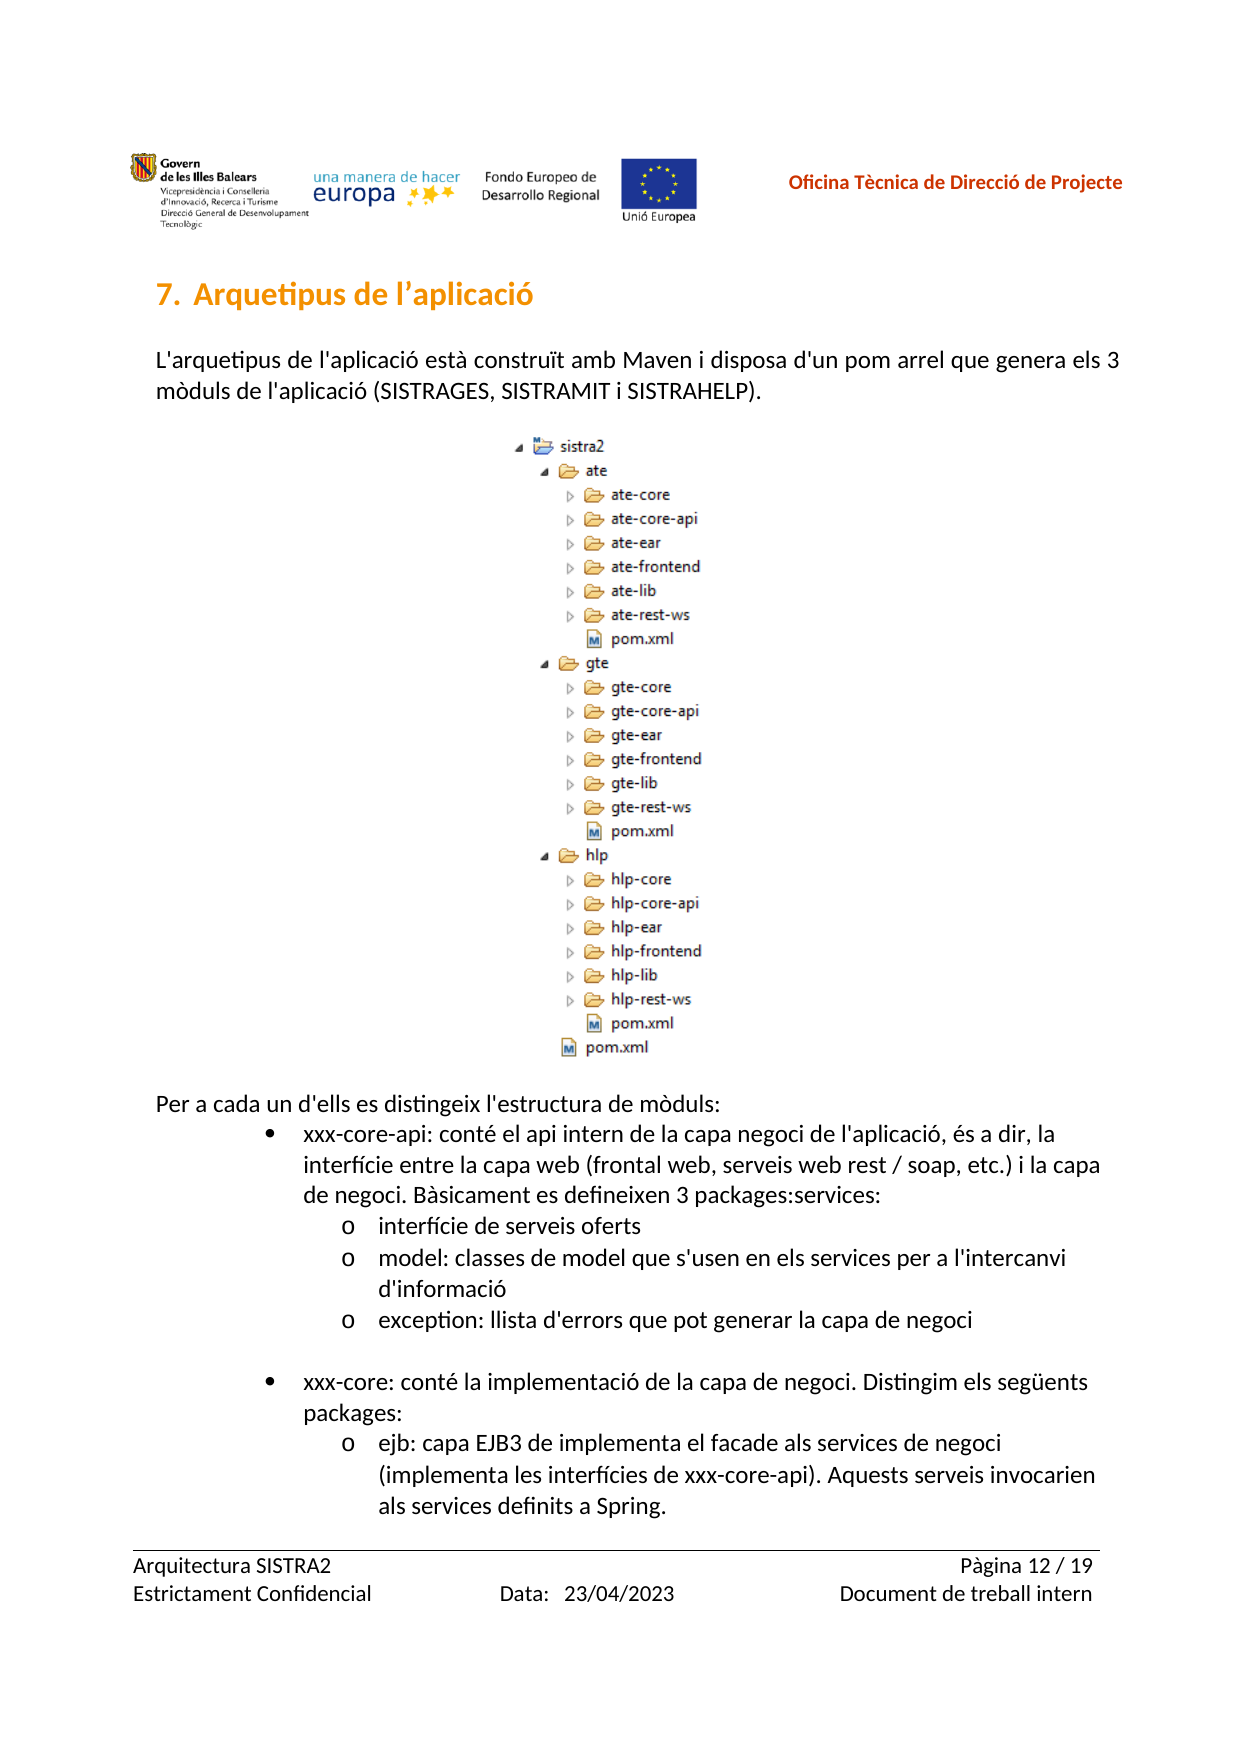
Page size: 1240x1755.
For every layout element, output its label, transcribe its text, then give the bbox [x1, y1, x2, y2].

list exception: llista d'errors que pot generar la capa de negoci [341, 1304, 1121, 1336]
list model: classes de model que s'usen en els services per a l'intercanvi d'informació [341, 1242, 1121, 1304]
text Per a cada un d'ells es distingeix l'estructura de mòduls: [156, 1088, 1121, 1118]
text L'arquetipus de l'aplicació està construït amb Maven i disposa d'un pom arrel que genera els 3 mòduls de l'aplicació (SISTRAGES, SISTRAMIT i SISTRAHELP). [156, 345, 1121, 406]
list xxx-core: conté la implementació de la capa de negoci. Distingim els següents packages: [266, 1366, 1121, 1427]
picture [130, 152, 699, 230]
list xxx-core-api: conté el api intern de la capa negoci de l'aplicació, és a dir, la interfície entre la capa web (frontal web, serveis web rest / soap, etc.) i la capa de negoci. Bàsicament es defineixen 3 packages:services: [266, 1118, 1121, 1210]
subtitle Arquetipus de l’aplicació [156, 273, 1121, 314]
list ejb: capa EJB3 de implementa el facade als services de negoci (implementa les interfícies de xxx-core-api). Aquests serveis invocarien als services definits a Spring. [341, 1427, 1121, 1520]
list interfície de serveis oferts [341, 1210, 1121, 1242]
picture [511, 436, 766, 1058]
